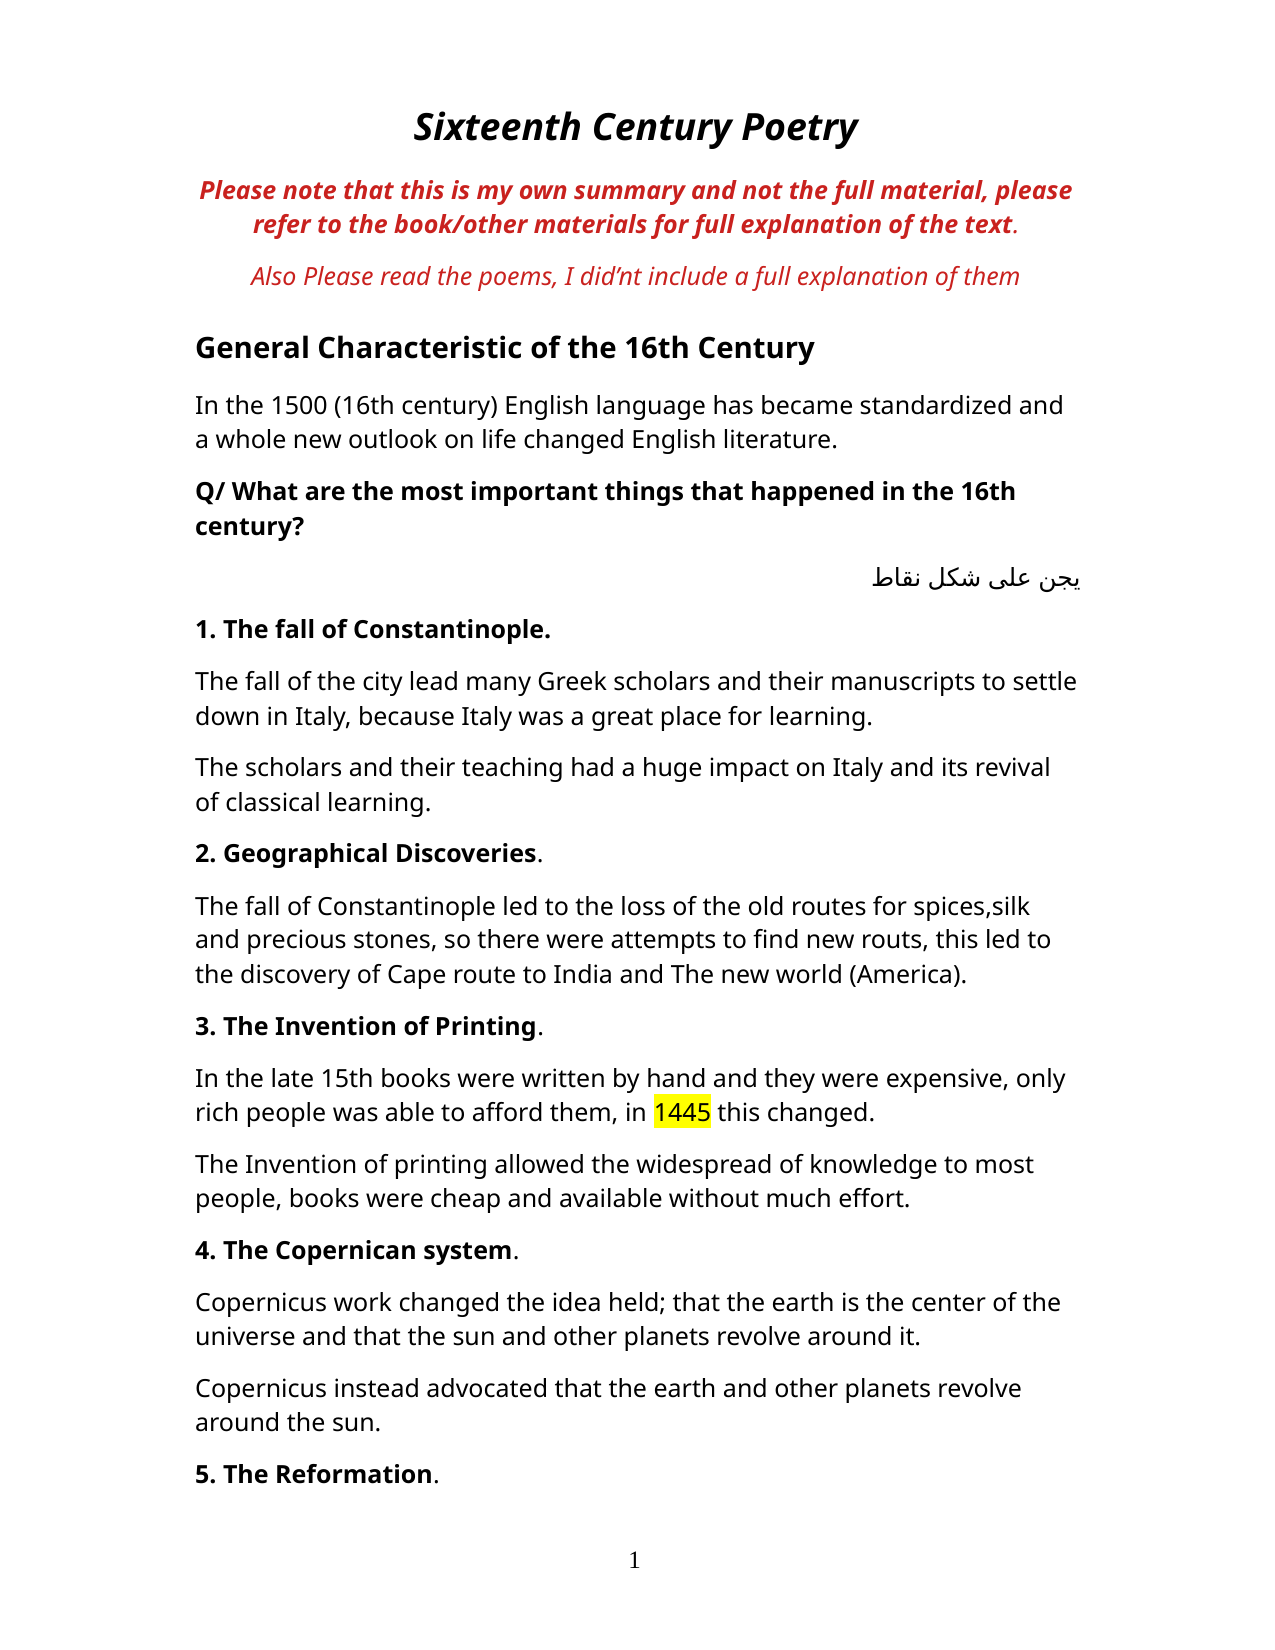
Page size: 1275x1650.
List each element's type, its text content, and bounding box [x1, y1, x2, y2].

text Also Please read the poems, I did’nt include a full explanation of them [195, 258, 1080, 293]
subtitle General Characteristic of the 16th Century [195, 327, 1080, 367]
text The Invention of printing allowed the widespread of knowledge to most people, books were cheap and available without much effort. [195, 1146, 1080, 1214]
text 2. Geographical Discoveries. [195, 836, 1080, 870]
text Copernicus instead advocated that the earth and other planets revolve around the sun. [195, 1370, 1080, 1438]
text Copernicus work changed the idea held; that the earth is the center of the universe and that the sun and other planets revolve around it. [195, 1284, 1080, 1352]
text In the late 15th books were written by hand and they were expensive, only rich people was able to afford them, in 1445 this changed. [195, 1060, 1080, 1128]
text يجن على شكل نقاط [195, 560, 1080, 594]
text Q/ What are the most important things that happened in the 16th century? [195, 474, 1080, 542]
text 5. The Reformation. [195, 1456, 1080, 1490]
text 4. The Copernican system. [195, 1232, 1080, 1266]
text The fall of the city lead many Greek scholars and their manuscripts to settle down in Italy, because Italy was a great place for learning. [195, 664, 1080, 732]
text The scholars and their teaching had a huge impact on Italy and its revival of classical learning. [195, 750, 1080, 818]
text Please note that this is my own summary and not the full material, please refer to the book/other materials for full explanation of the text. [195, 172, 1080, 241]
text In the 1500 (16th century) English language has became standardized and a whole new outlook on life changed English literature. [195, 388, 1080, 456]
title Sixteenth Century Poetry [195, 100, 1080, 151]
text 1. The fall of Constantinople. [195, 612, 1080, 646]
text 3. The Invention of Printing. [195, 1008, 1080, 1042]
text The fall of Constantinople led to the loss of the old routes for spices,silk and precious stones, so there were attempts to find new routs, this led to the discovery of Cape route to India and The new world (America). [195, 888, 1080, 990]
